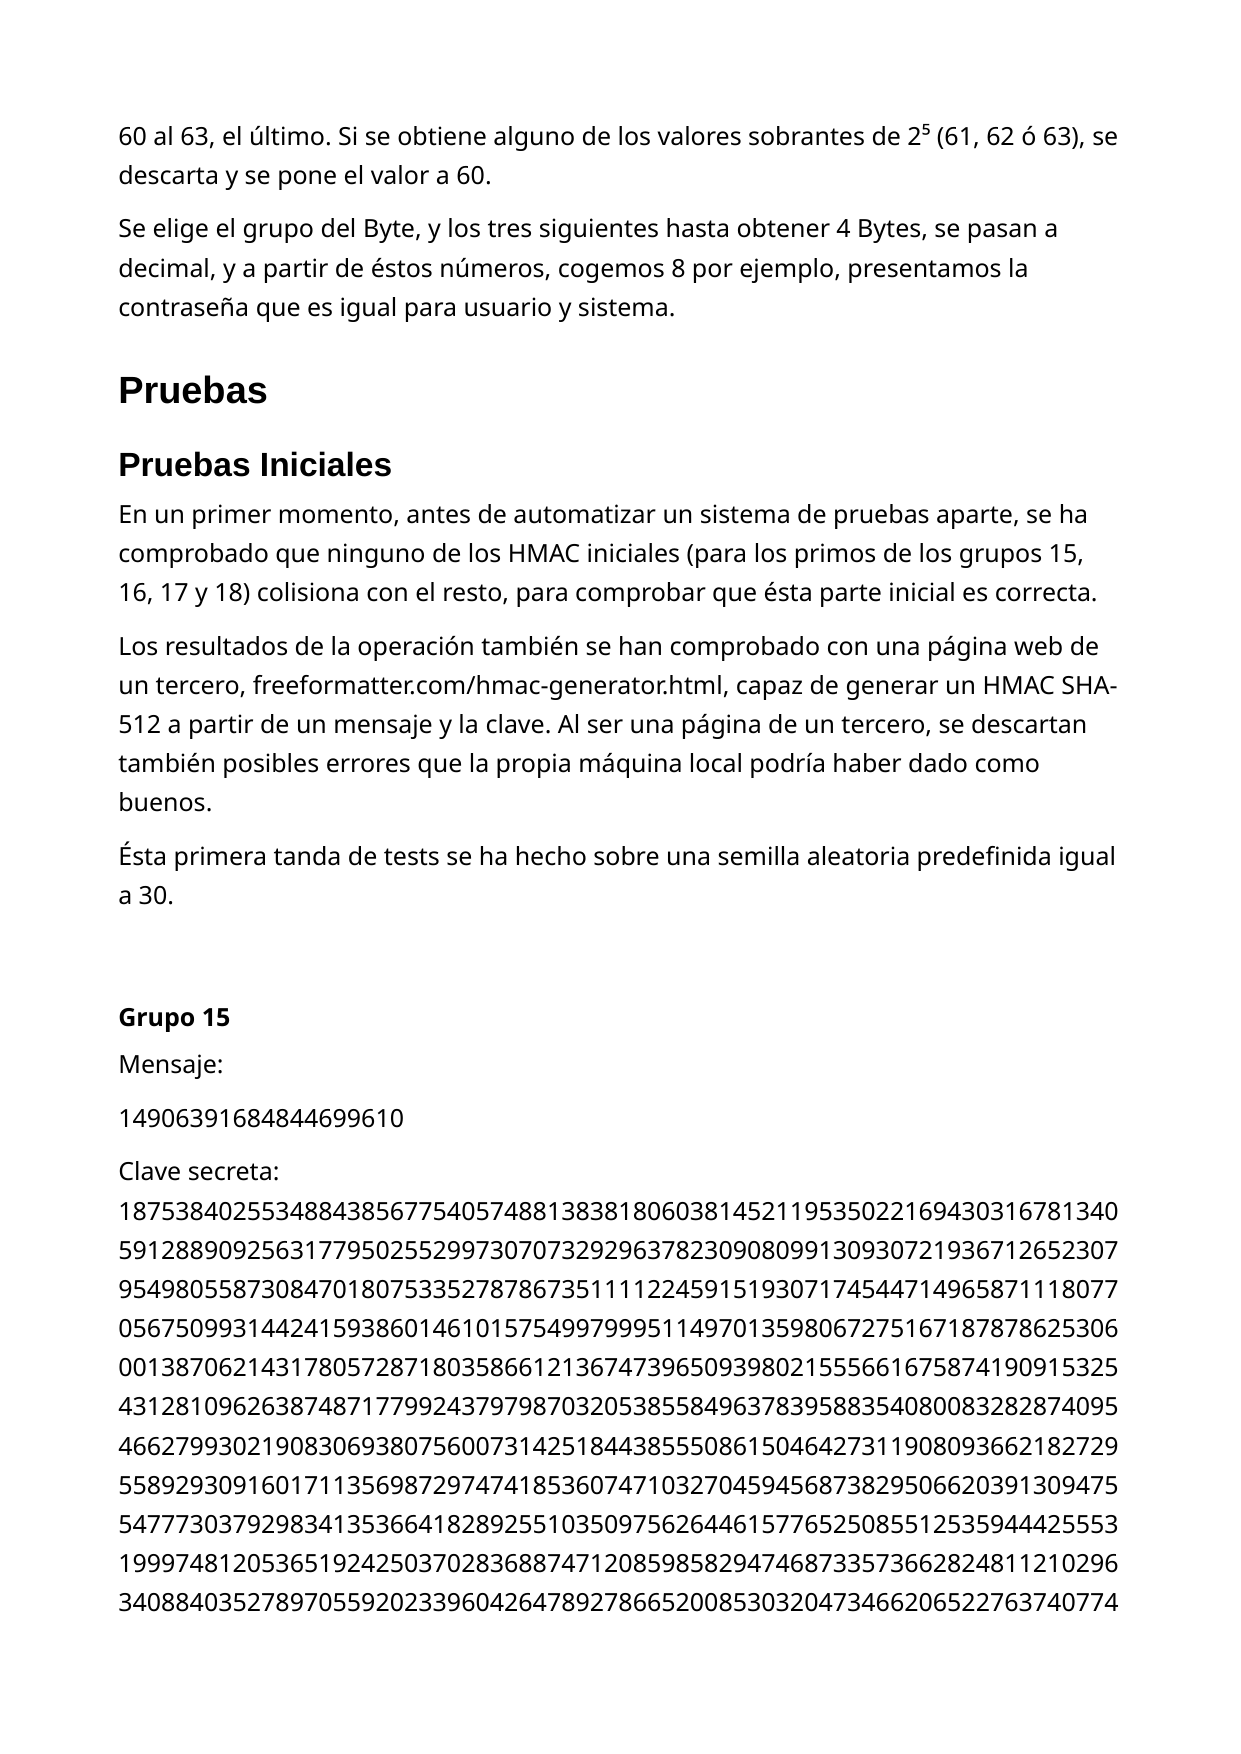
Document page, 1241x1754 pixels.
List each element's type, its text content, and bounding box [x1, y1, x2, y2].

subtitle Pruebas [118, 368, 1122, 412]
text Los resultados de la operación también se han comprobado con una página web de un tercero, freeformatter.com/hmac-generator.html, capaz de generar un HMAC SHA-512 a partir de un mensaje y la clave. Al ser una página de un tercero, se descartan también posibles errores que la propia máquina local podría haber dado como buenos. [118, 628, 1122, 819]
text Se elige el grupo del Byte, y los tres siguientes hasta obtener 4 Bytes, se pasan a decimal, y a partir de éstos números, cogemos 8 por ejemplo, presentamos la contraseña que es igual para usuario y sistema. [118, 211, 1122, 323]
text Ésta primera tanda de tests se ha hecho sobre una semilla aleatoria predefinida igual a 30. [118, 839, 1122, 912]
text 60 al 63, el último. Si se obtiene alguno de los valores sobrantes de 2⁵ (61, 62 ó 63), se descarta y se pone el valor a 60. [118, 118, 1122, 191]
subtitle Pruebas Iniciales [118, 445, 1122, 484]
text Clave secreta: 18753840255348843856775405748813838180603814521195350221694303167813405912889092563177950255299730707329296378230908099130930721936712652307954980558730847018075335278786735111122459151930717454471496587111807705675099314424159386014610157549979995114970135980672751671878786253060013870621431780572871803586612136747396509398021555661675874190915325431281096263874871779924379798703205385584963783958835408008328287409546627993021908306938075600731425184438555086150464273119080936621827295589293091601711356987297474185360747103270459456873829506620391309475547773037929834135366418289255103509756264461577652508551253594442555319997481205365192425037028368874712085985829474687335736628248112102963408840352789705592023396042647892786652008530320473466206522763740774 [118, 1154, 1122, 1619]
text En un primer momento, antes de automatizar un sistema de pruebas aparte, se ha comprobado que ninguno de los HMAC iniciales (para los primos de los grupos 15, 16, 17 y 18) colisiona con el resto, para comprobar que ésta parte inicial es correcta. [118, 496, 1122, 609]
text Mensaje: [118, 1047, 1122, 1081]
subtitle Grupo 15 [118, 1000, 1122, 1034]
text 14906391684844699610 [118, 1100, 1122, 1134]
